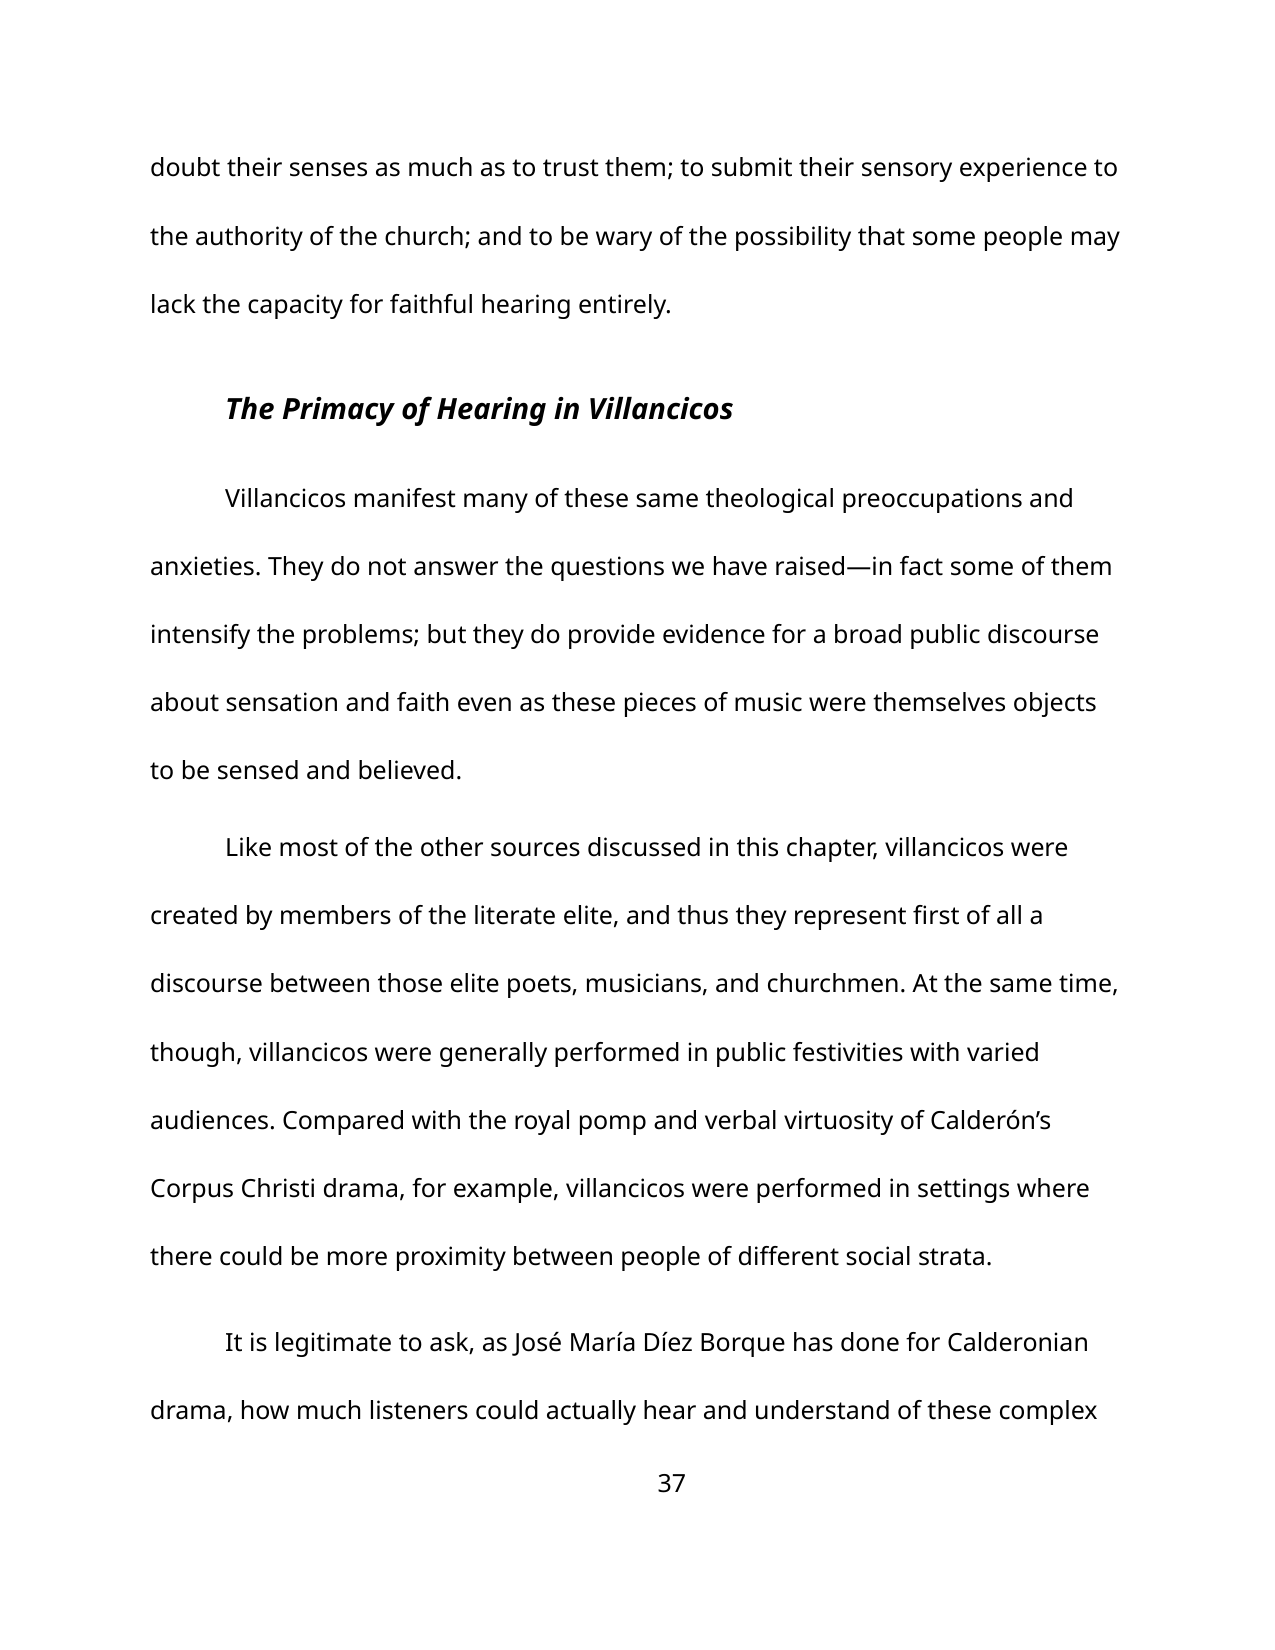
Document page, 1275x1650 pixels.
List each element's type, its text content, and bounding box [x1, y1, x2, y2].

text doubt their senses as much as to trust them; to submit their sensory experience to the authority of the church; and to be wary of the possibility that some people may lack the capacity for faithful hearing entirely. [150, 150, 1125, 320]
text Like most of the other sources discussed in this chapter, villancicos were created by members of the literate elite, and thus they represent first of all a discourse between those elite poets, musicians, and churchmen. At the same time, though, villancicos were generally performed in public festivities with varied audiences. Compared with the royal pomp and verbal virtuosity of Calderón’s Corpus Christi drama, for example, villancicos were performed in settings where there could be more proximity between people of different social strata. [150, 830, 1125, 1273]
text Villancicos manifest many of these same theological preoccupations and anxieties. They do not answer the questions we have raised—in fact some of them intensify the problems; but they do provide evidence for a broad public discourse about sensation and faith even as these pieces of music were themselves objects to be sensed and believed. [150, 480, 1125, 787]
text It is legitimate to ask, as José María Díez Borque has done for Calderonian drama, how much listeners could actually hear and understand of these complex [150, 1324, 1125, 1427]
subtitle The Primacy of Hearing in Villancicos [150, 388, 1125, 428]
